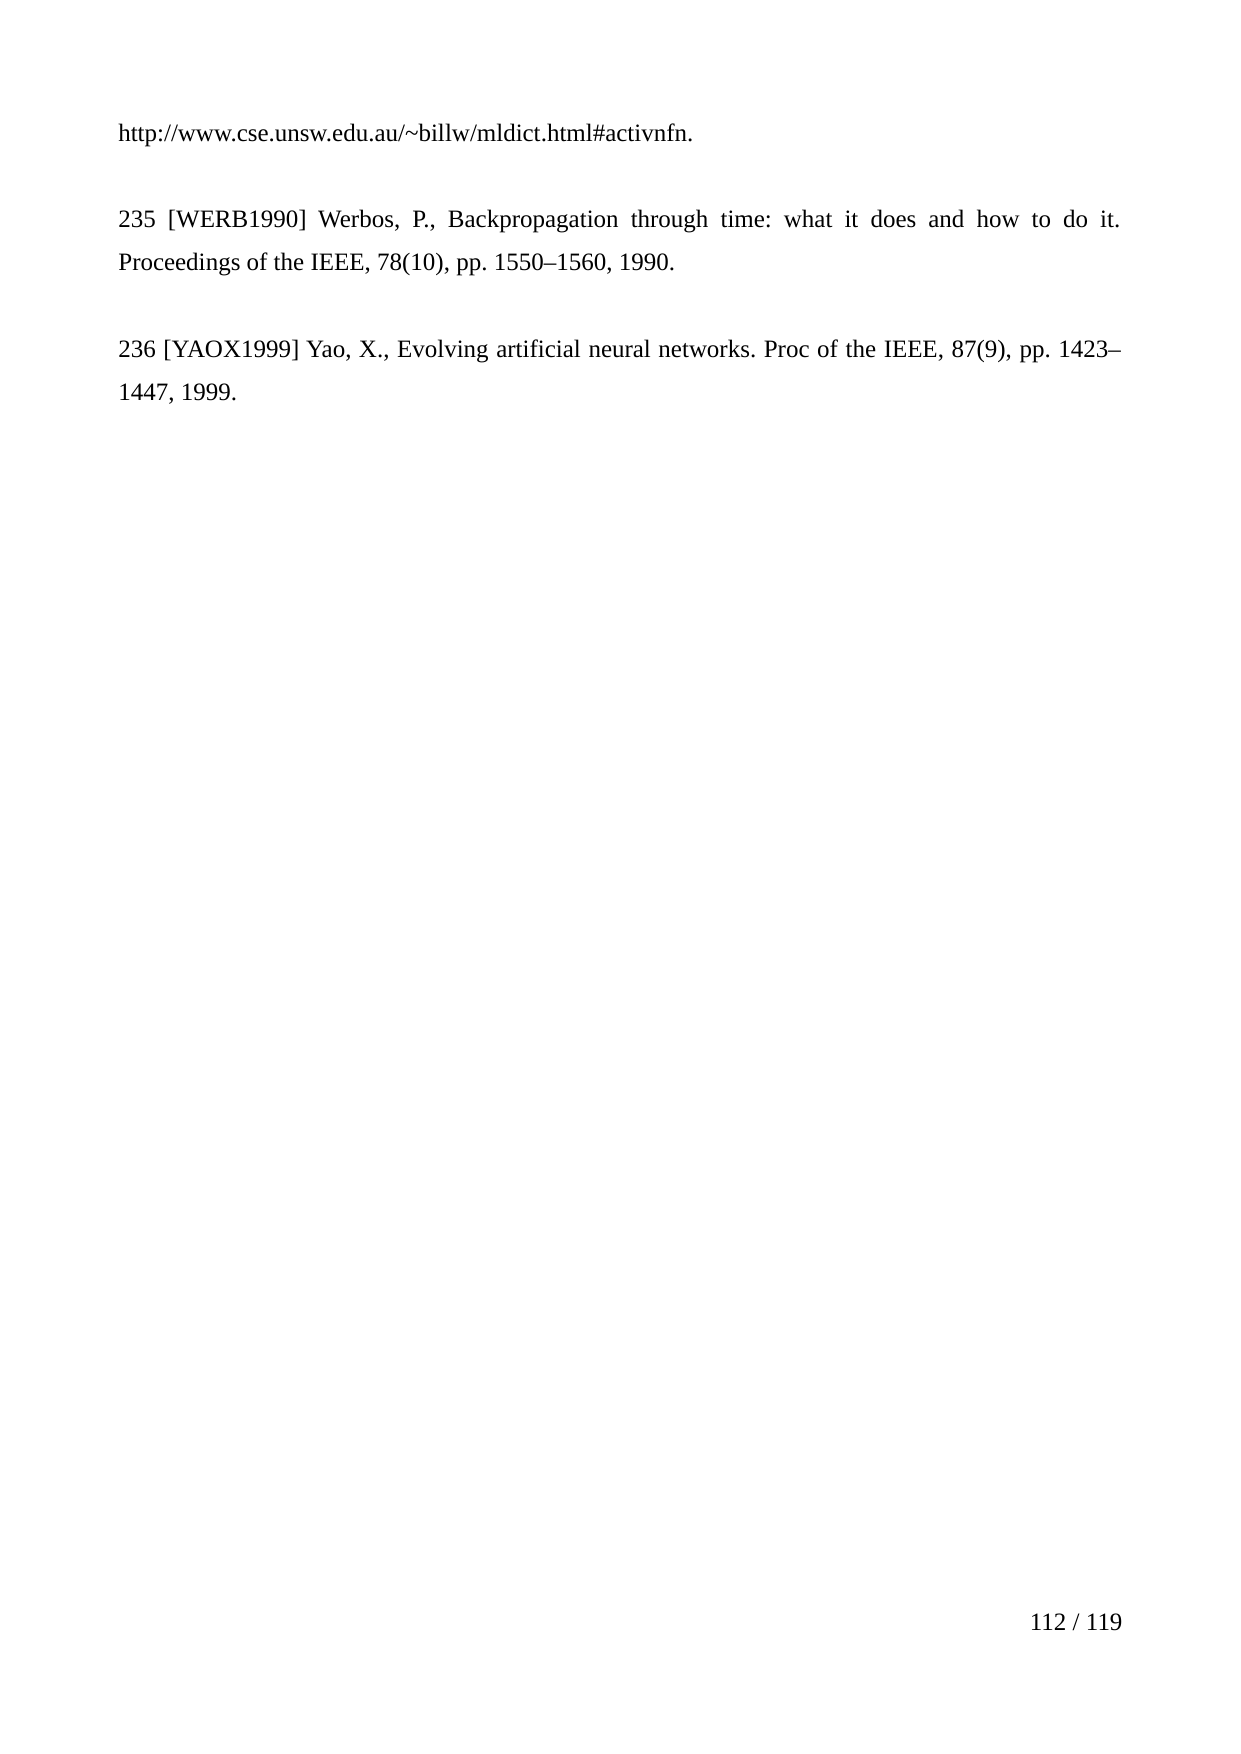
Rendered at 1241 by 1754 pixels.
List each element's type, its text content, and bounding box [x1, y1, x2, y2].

text 235 [WERB1990] Werbos, P., Backpropagation through time: what it does and how to do it. Proceedings of the IEEE, 78(10), pp. 1550–1560, 1990. [118, 204, 1122, 276]
text http://www.cse.unsw.edu.au/~billw/mldict.html#activnfn. [118, 118, 1122, 147]
text 236 [YAOX1999] Yao, X., Evolving artificial neural networks. Proc of the IEEE, 87(9), pp. 1423–1447, 1999. [118, 334, 1122, 406]
